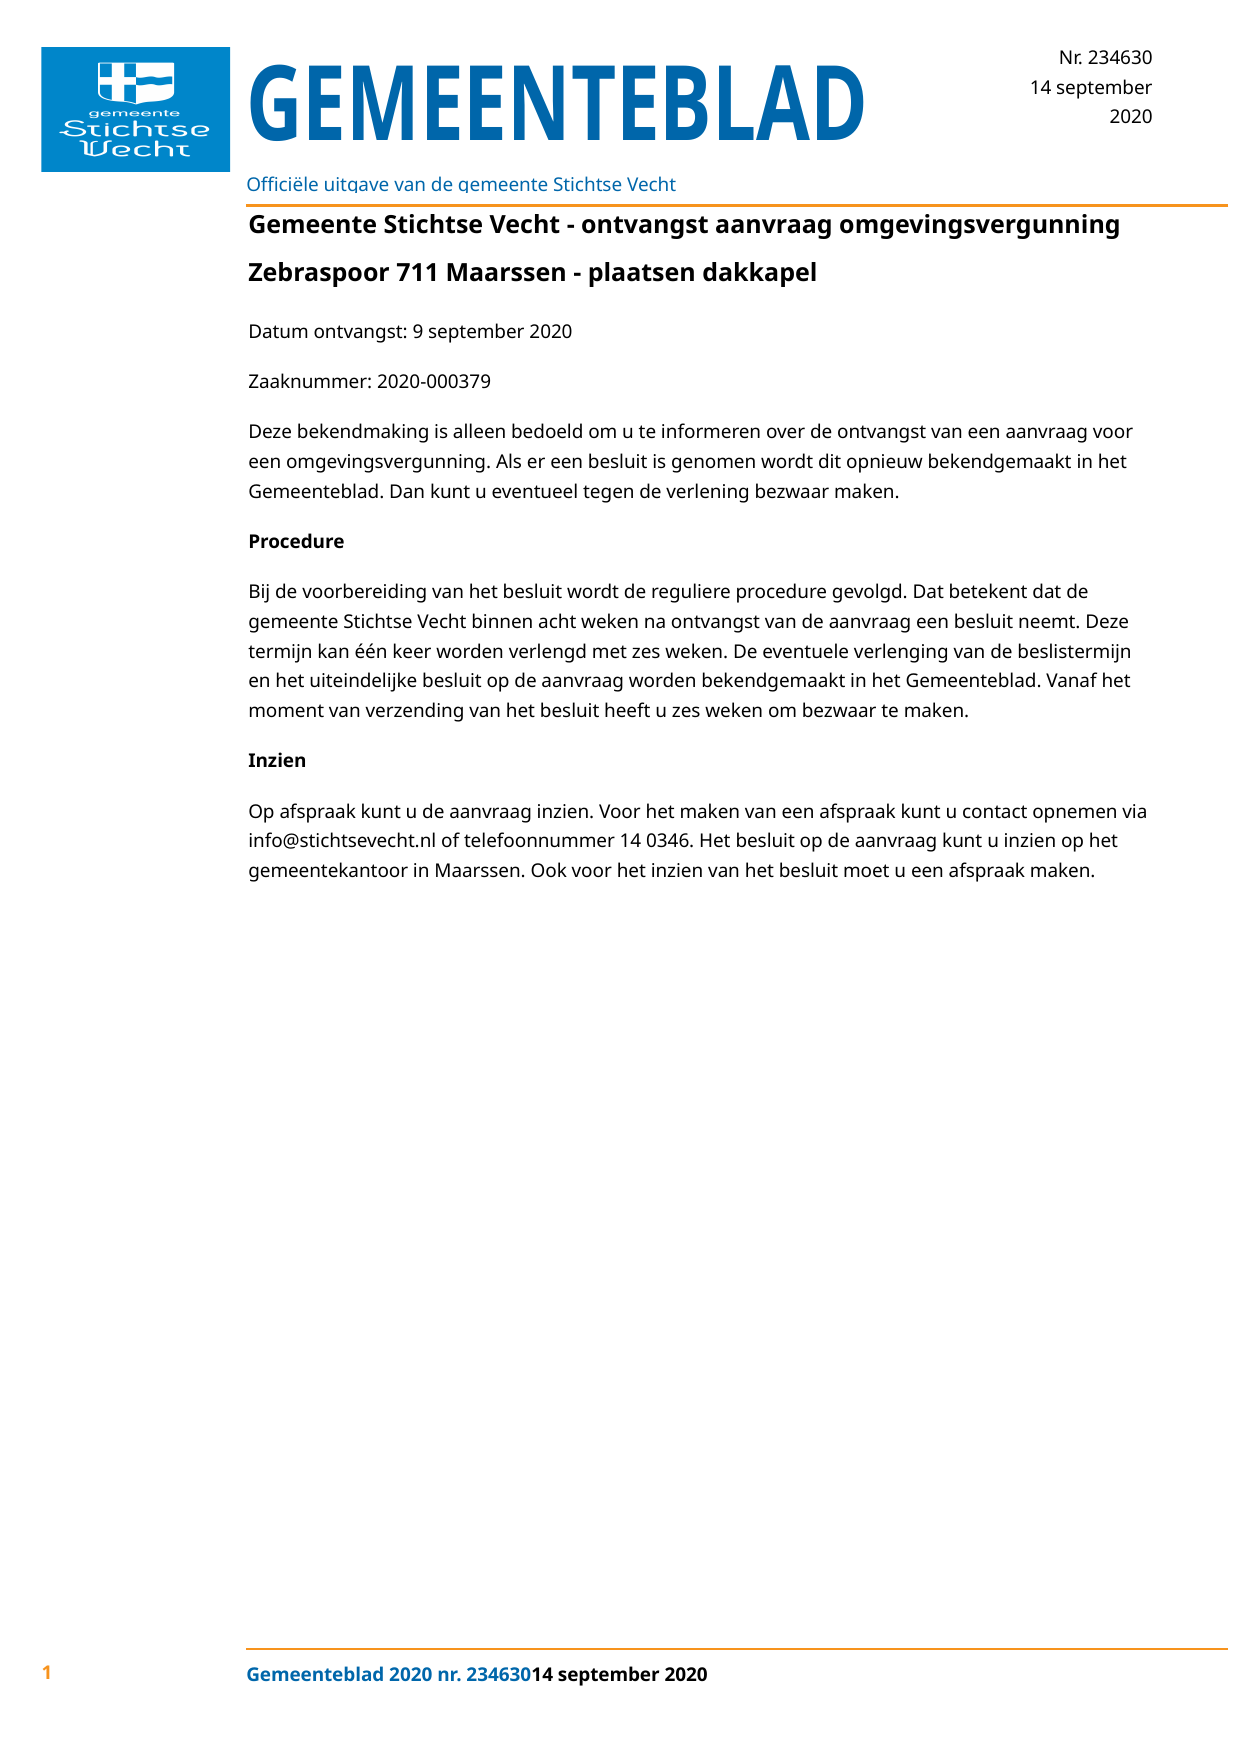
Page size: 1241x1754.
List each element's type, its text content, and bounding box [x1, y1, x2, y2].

picture [99, 63, 135, 101]
text Op afspraak kunt u de aanvraag inzien. Voor het maken van een afspraak kunt u contact opnemen via info@stichtsevecht.nl of telefoonnummer 14 0346. Het besluit op de aanvraag kunt u inzien op het gemeentekantoor in Maarssen. Ook voor het inzien van het besluit moet u een afspraak maken. [248, 798, 1152, 883]
text Deze bekendmaking is alleen bedoeld om u te informeren over de ontvangst van een aanvraag voor een omgevingsvergunning. Als er een besluit is genomen wordt dit opnieuw bekendgemaakt in het Gemeenteblad. Dan kunt u eventueel tegen de verlening bezwaar maken. [248, 419, 1152, 504]
text Datum ontvangst: 9 september 2020 [248, 318, 1152, 344]
text Gemeente Stichtse Vecht - ontvangst aanvraag omgevingsvergunning Zebraspoor 711 Maarssen - plaatsen dakkapel [248, 207, 1152, 288]
text Procedure [248, 528, 1152, 554]
picture [137, 63, 174, 103]
text Bij de voorbereiding van het besluit wordt de reguliere procedure gevolgd. Dat betekent dat de gemeente Stichtse Vecht binnen acht weken na ontvangst van de aanvraag een besluit neemt. Deze termijn kan één keer worden verlengd met zes weken. De eventuele verlenging van de beslistermijn en het uiteindelijke besluit op de aanvraag worden bekendgemaakt in het Gemeenteblad. Vanaf het moment van verzending van het besluit heeft u zes weken om bezwaar te maken. [248, 579, 1152, 723]
text Inzien [248, 747, 1152, 773]
text Zaaknummer: 2020-000379 [248, 368, 1152, 394]
